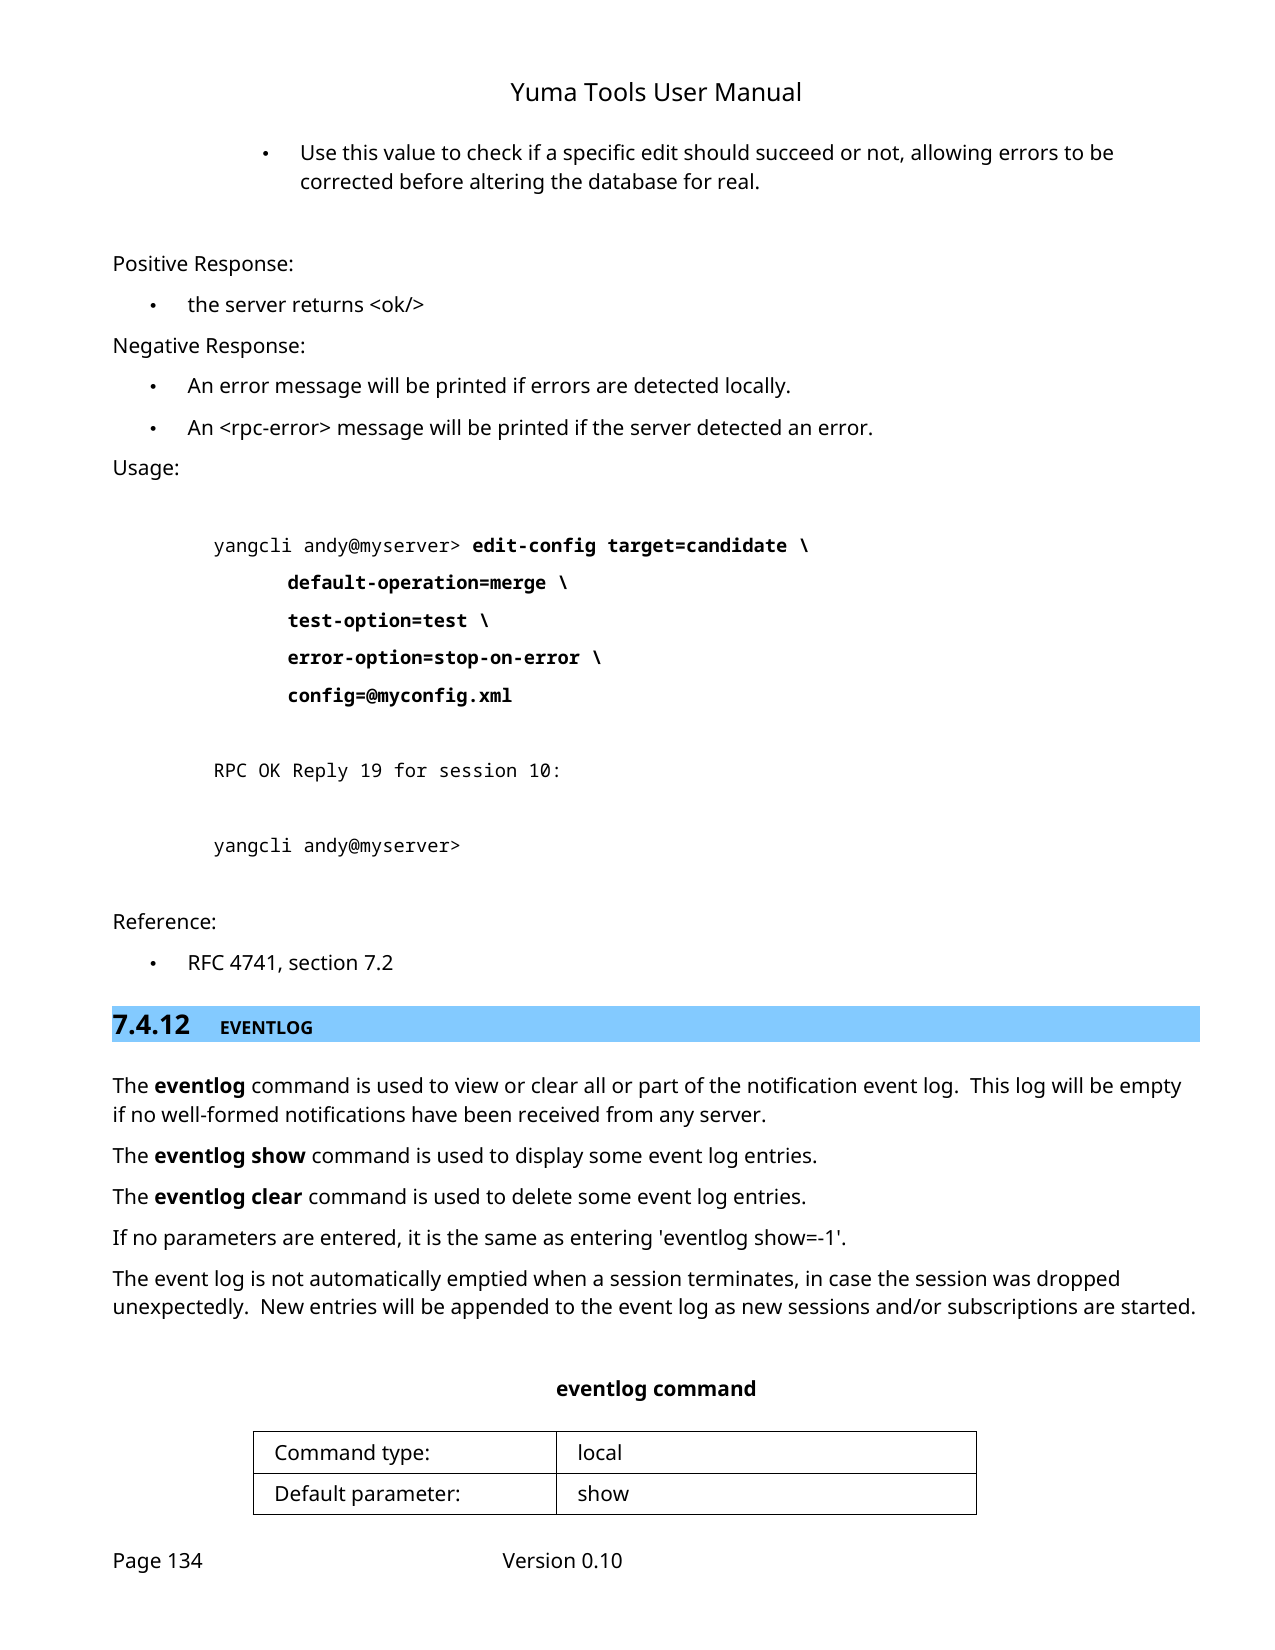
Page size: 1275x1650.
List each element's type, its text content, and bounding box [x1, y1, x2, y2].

text default-operation=merge \ [139, 569, 1200, 595]
text Reference: [112, 907, 1200, 935]
table_cell show [557, 1474, 976, 1514]
subtitle eventlog [112, 1006, 1200, 1042]
list An error message will be printed if errors are detected locally. [150, 372, 1200, 400]
text The event log is not automatically emptied when a session terminates, in case the session was dropped unexpectedly. New entries will be appended to the event log as new sessions and/or subscriptions are started. [112, 1264, 1200, 1321]
list An <rpc-error> message will be printed if the server detected an error. [150, 413, 1200, 441]
list Use this value to check if a specific edit should succeed or not, allowing errors to be corrected before altering the database for real. [262, 138, 1200, 195]
text The eventlog show command is used to display some event log entries. [112, 1141, 1200, 1169]
text test-option=test \ [139, 607, 1200, 632]
list the server returns <ok/> [150, 290, 1200, 318]
text Positive Response: [112, 249, 1200, 277]
table_header local [557, 1432, 976, 1472]
subtitle eventlog command [127, 1374, 1185, 1402]
text RPC OK Reply 19 for session 10: [139, 757, 1200, 782]
text config=@myconfig.xml [139, 682, 1200, 707]
text The eventlog clear command is used to delete some event log entries. [112, 1182, 1200, 1210]
list RFC 4741, section 7.2 [150, 948, 1200, 976]
text The eventlog command is used to view or clear all or part of the notification event log. This log will be empty if no well-formed notifications have been received from any server. [112, 1072, 1200, 1128]
text Negative Response: [112, 331, 1200, 359]
text error-option=stop-on-error \ [139, 644, 1200, 670]
text Usage: [112, 453, 1200, 482]
text If no parameters are entered, it is the same as entering 'eventlog show=-1'. [112, 1223, 1200, 1251]
table_header Command type: [254, 1432, 556, 1472]
text yangcli andy@myserver> [139, 832, 1200, 857]
text yangcli andy@myserver> edit-config target=candidate \ [139, 532, 1200, 557]
table_cell Default parameter: [254, 1474, 556, 1514]
